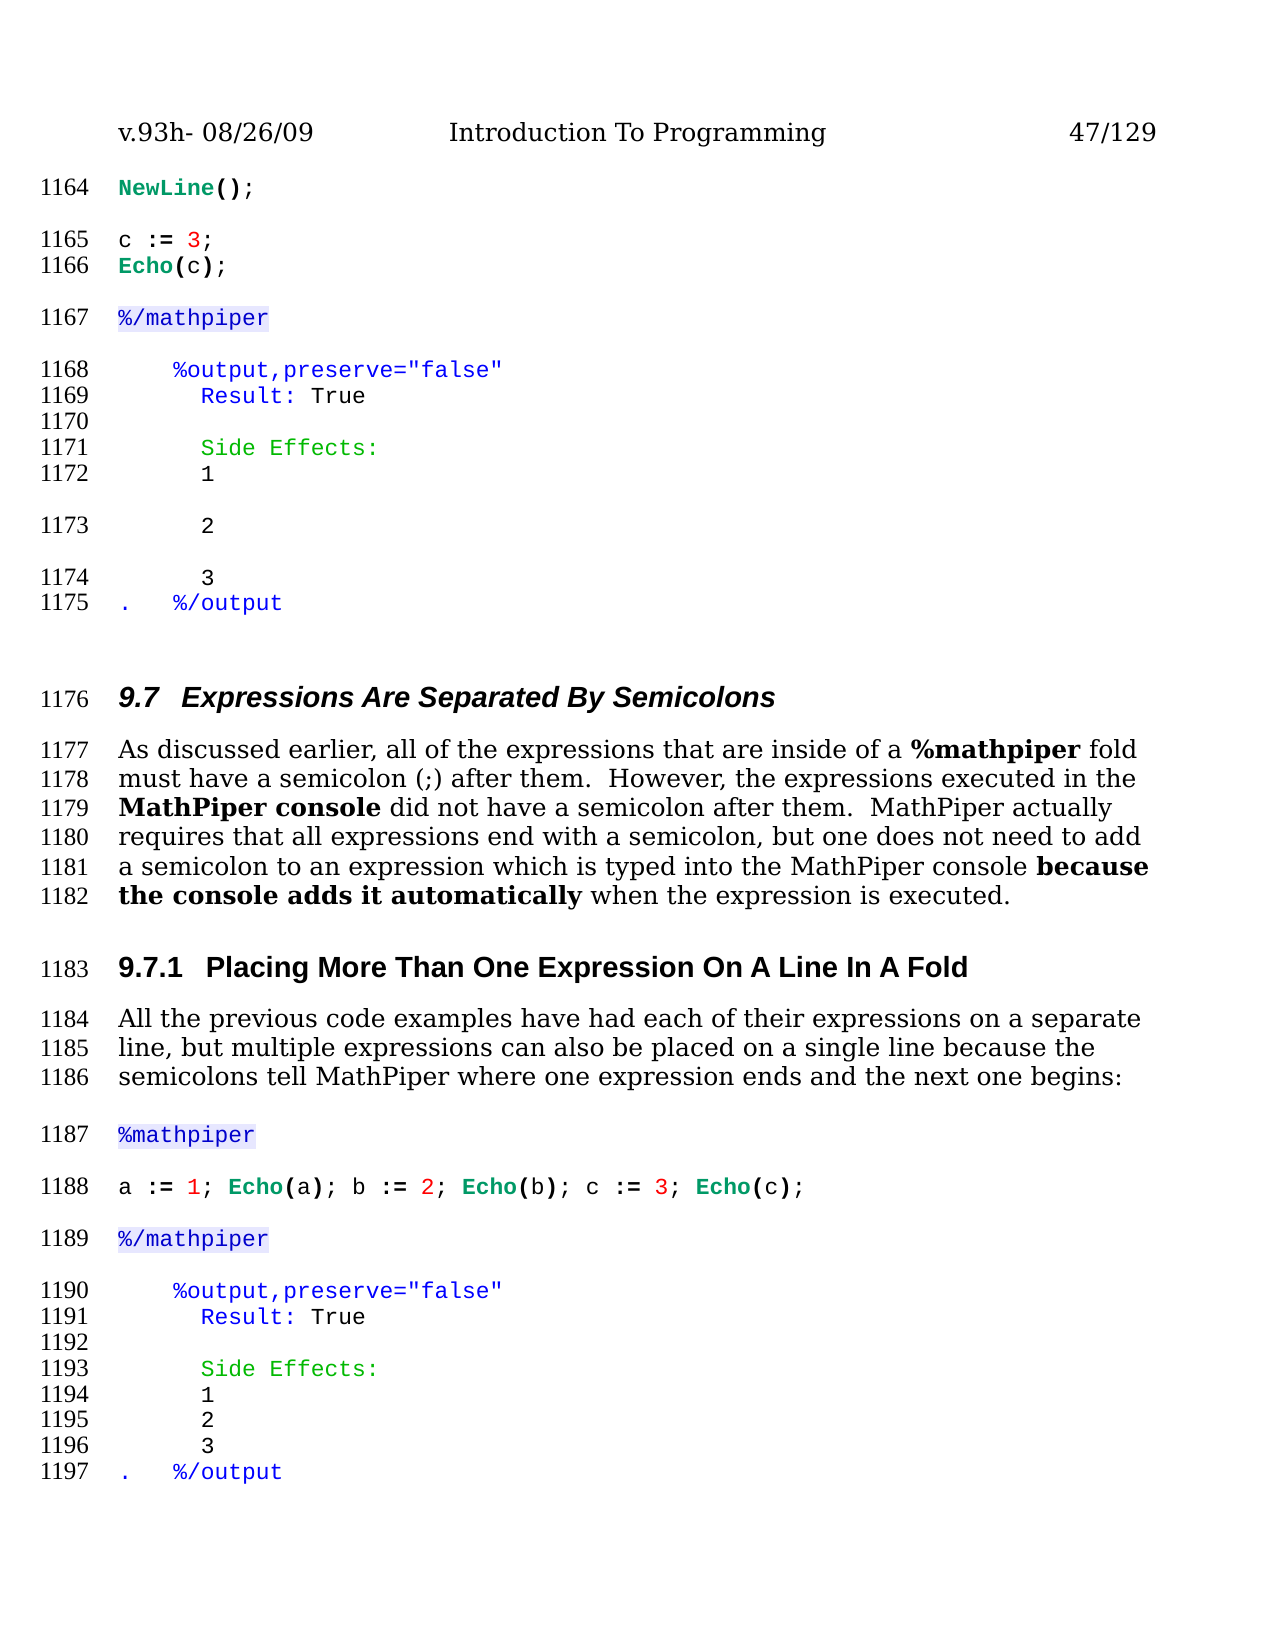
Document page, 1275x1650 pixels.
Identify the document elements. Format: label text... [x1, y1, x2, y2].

text 2 [118, 514, 1157, 540]
text %output,preserve="false" [118, 358, 1157, 384]
text NewLine(); [118, 177, 1157, 203]
text All the previous code examples have had each of their expressions on a separate line, but multiple expressions can also be placed on a single line because the semicolons tell MathPiper where one expression ends and the next one begins: [118, 1004, 1157, 1092]
text %/mathpiper [118, 1227, 1157, 1253]
text Result: True [118, 384, 1157, 410]
text a := 1; Echo(a); b := 2; Echo(b); c := 3; Echo(c); [118, 1175, 1157, 1201]
text . %/output [118, 1461, 1157, 1487]
text Result: True [118, 1305, 1157, 1331]
text 2 [118, 1409, 1157, 1435]
text 3 [118, 1435, 1157, 1461]
text Side Effects: [118, 1357, 1157, 1383]
text 1 [118, 462, 1157, 488]
text %output,preserve="false" [118, 1279, 1157, 1305]
text Side Effects: [118, 436, 1157, 462]
text %/mathpiper [118, 306, 1157, 332]
text . %/output [118, 592, 1157, 618]
text As discussed earlier, all of the expressions that are inside of a %mathpiper fold must have a semicolon (;) after them. However, the expressions executed in the MathPiper console did not have a semicolon after them. MathPiper actually requires that all expressions end with a semicolon, but one does not need to add a semicolon to an expression which is typed into the MathPiper console because the console adds it automatically when the expression is executed. [118, 735, 1157, 911]
text Echo(c); [118, 254, 1157, 281]
text c := 3; [118, 229, 1157, 254]
subtitle Expressions Are Separated By Semicolons [118, 680, 1157, 714]
text %mathpiper [118, 1123, 1157, 1149]
subtitle Placing More Than One Expression On A Line In A Fold [118, 949, 1157, 983]
text 3 [118, 566, 1157, 592]
text 1 [118, 1383, 1157, 1409]
